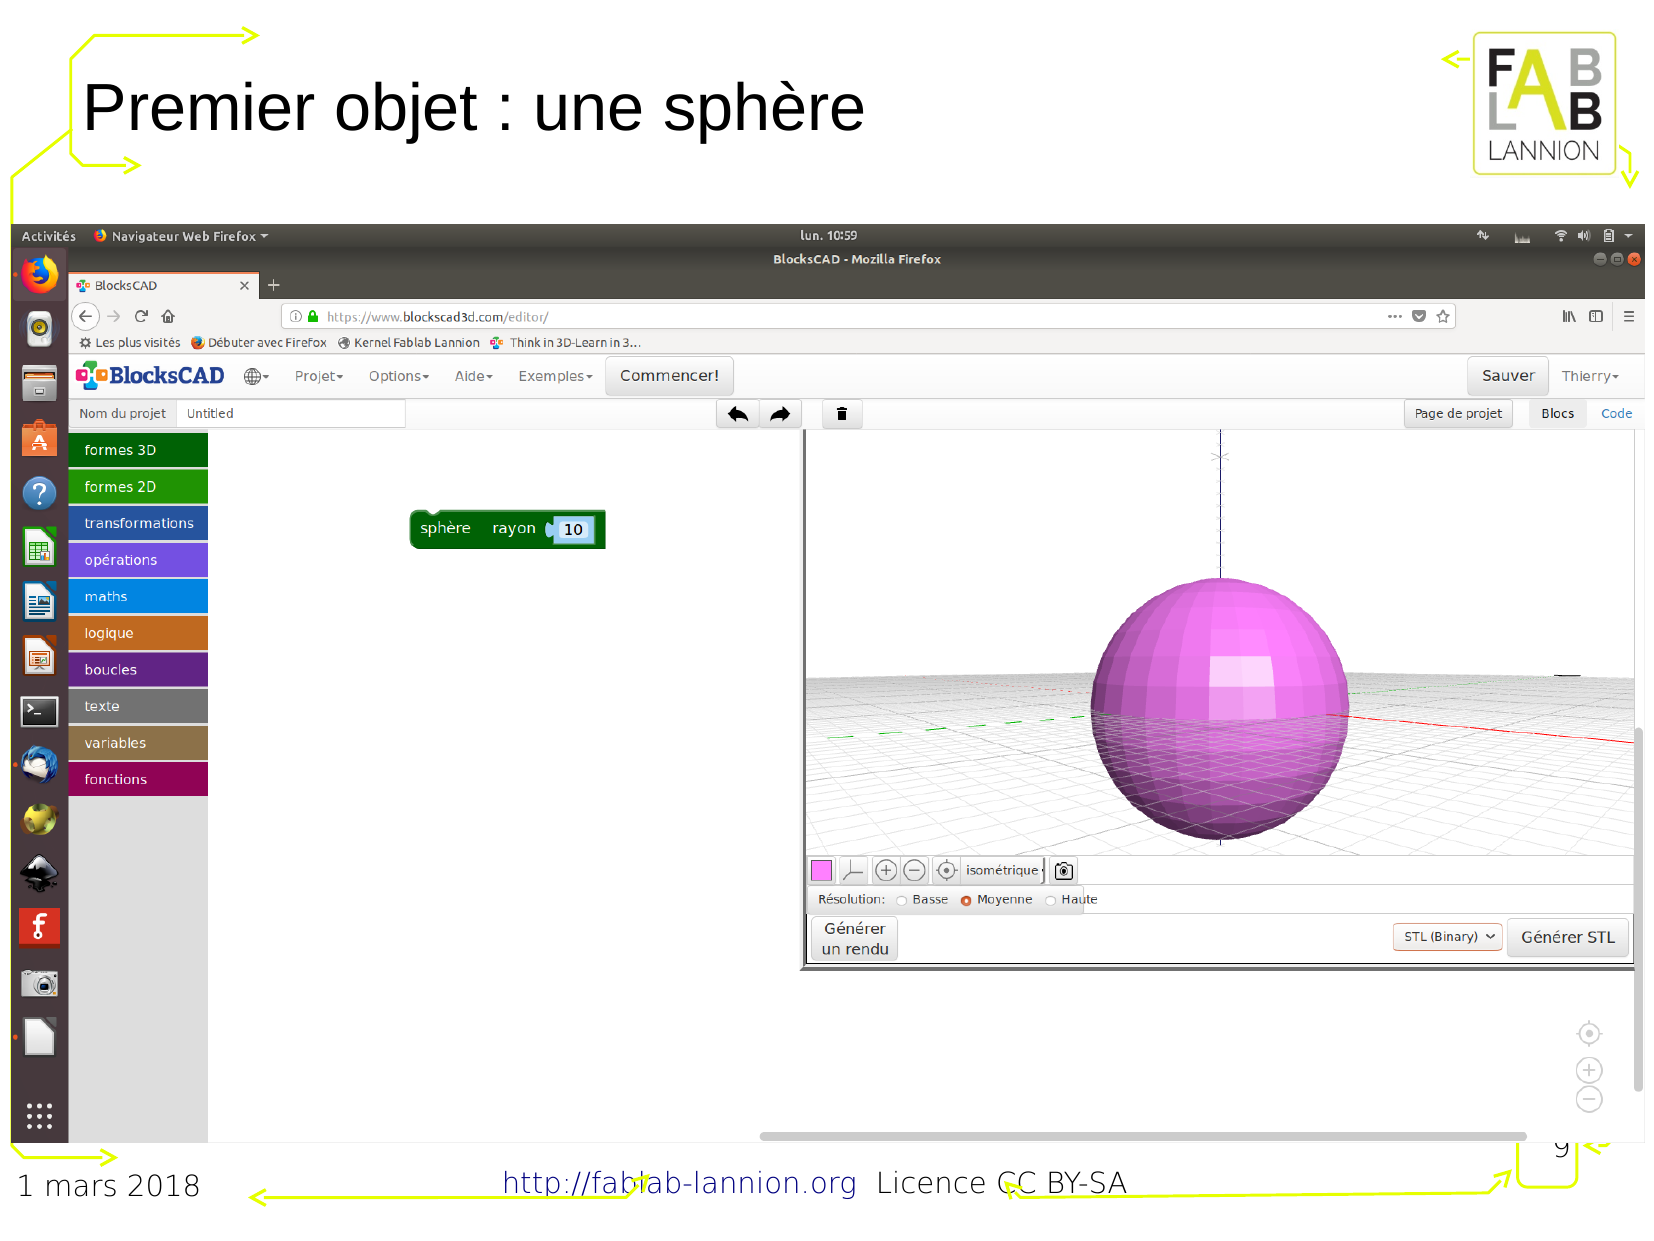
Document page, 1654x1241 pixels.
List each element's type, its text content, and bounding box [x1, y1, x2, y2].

picture [11, 224, 1645, 1143]
picture [1470, 29, 1619, 178]
title Premier objet : une sphère [82, 49, 1441, 166]
